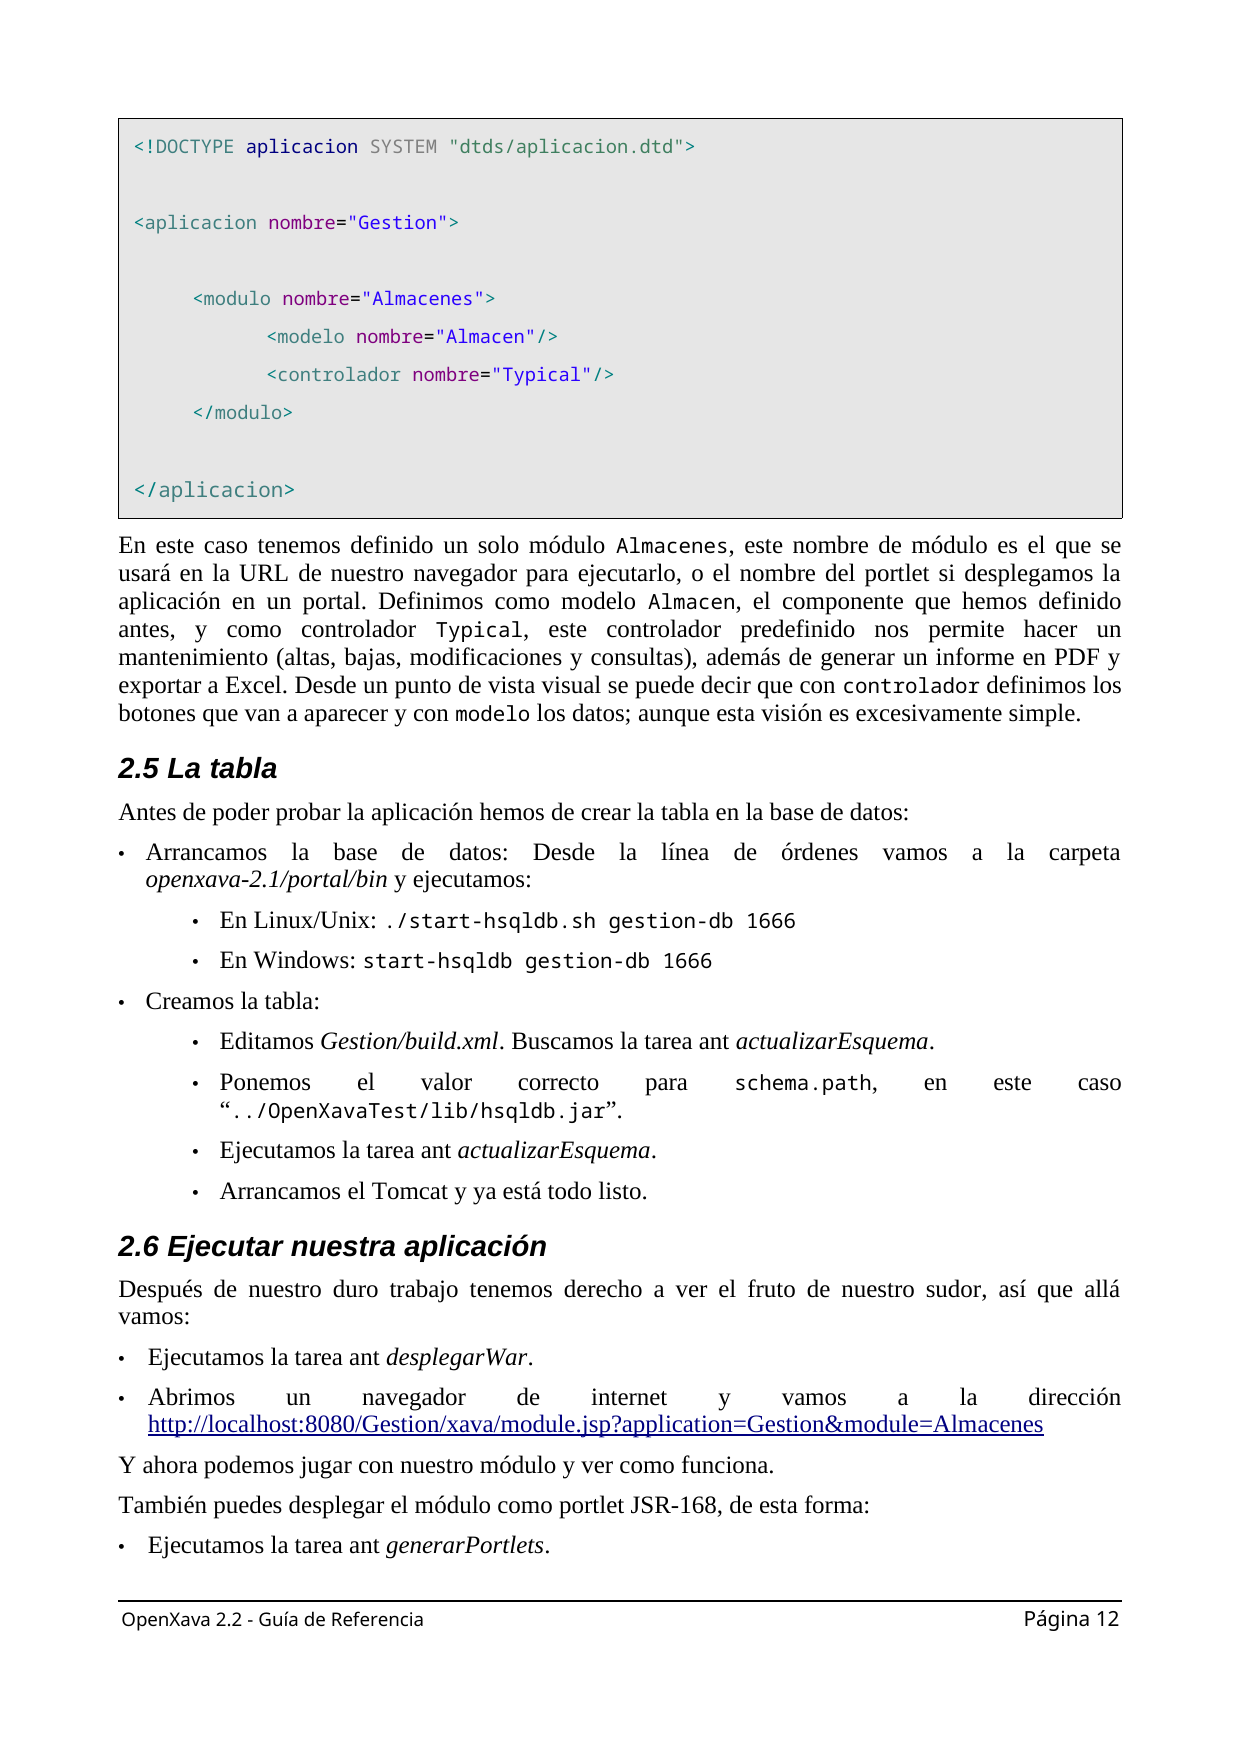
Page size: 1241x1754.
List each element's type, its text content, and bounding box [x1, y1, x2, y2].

text Después de nuestro duro trabajo tenemos derecho a ver el fruto de nuestro sudor, así que allá vamos: [118, 1275, 1122, 1330]
list Arrancamos el Tomcat y ya está todo listo. [192, 1177, 1122, 1204]
list Ponemos el valor correcto para schema.path, en este caso “../OpenXavaTest/lib/hsqldb.jar”. [192, 1068, 1122, 1124]
text </aplicacion> [119, 460, 1122, 518]
text <modelo nombre="Almacen"/> [119, 308, 1122, 346]
text En este caso tenemos definido un solo módulo Almacenes, este nombre de módulo es el que se usará en la URL de nuestro navegador para ejecutarlo, o el nombre del portlet si desplegamos la aplicación en un portal. Definimos como modelo Almacen, el componente que hemos definido antes, y como controlador Typical, este controlador predefinido nos permite hacer un mantenimiento (altas, bajas, modificaciones y consultas), además de generar un informe en PDF y exportar a Excel. Desde un punto de vista visual se puede decir que con controlador definimos los botones que van a aparecer y con modelo los datos; aunque esta visión es excesivamente simple. [118, 531, 1122, 727]
list En Windows: start-hsqldb gestion-db 1666 [192, 946, 1122, 975]
text Y ahora podemos jugar con nuestro módulo y ver como funciona. [118, 1451, 1122, 1478]
list Ejecutamos la tarea ant actualizarEsquema. [192, 1137, 1122, 1164]
list Ejecutamos la tarea ant generarPortlets. [118, 1531, 1122, 1559]
list En Linux/Unix: ./start-hsqldb.sh gestion-db 1666 [192, 906, 1122, 934]
text Antes de poder probar la aplicación hemos de crear la tabla en la base de datos: [118, 798, 1122, 825]
text </modulo> [119, 384, 1122, 422]
text <controlador nombre="Typical"/> [119, 346, 1122, 384]
text También puedes desplegar el módulo como portlet JSR-168, de esta forma: [118, 1491, 1122, 1519]
list Abrimos un navegador de internet y vamos a la dirección http://localhost:8080/Gestion/xava/module.jsp?application=Gestion&module=Almacenes [118, 1383, 1122, 1438]
list Ejecutamos la tarea ant desplegarWar. [118, 1343, 1122, 1370]
list Arrancamos la base de datos: Desde la línea de órdenes vamos a la carpeta openxava-2.1/portal/bin y ejecutamos: [118, 838, 1122, 893]
list Editamos Gestion/build.xml. Buscamos la tarea ant actualizarEsquema. [192, 1027, 1122, 1055]
subtitle Ejecutar nuestra aplicación [118, 1229, 1122, 1262]
text <!DOCTYPE aplicacion SYSTEM "dtds/aplicacion.dtd"> [119, 119, 1122, 156]
text <aplicacion nombre="Gestion"> [119, 194, 1122, 232]
text <modulo nombre="Almacenes"> [119, 270, 1122, 308]
list Creamos la tabla: [118, 987, 1122, 1015]
subtitle La tabla [118, 752, 1122, 785]
